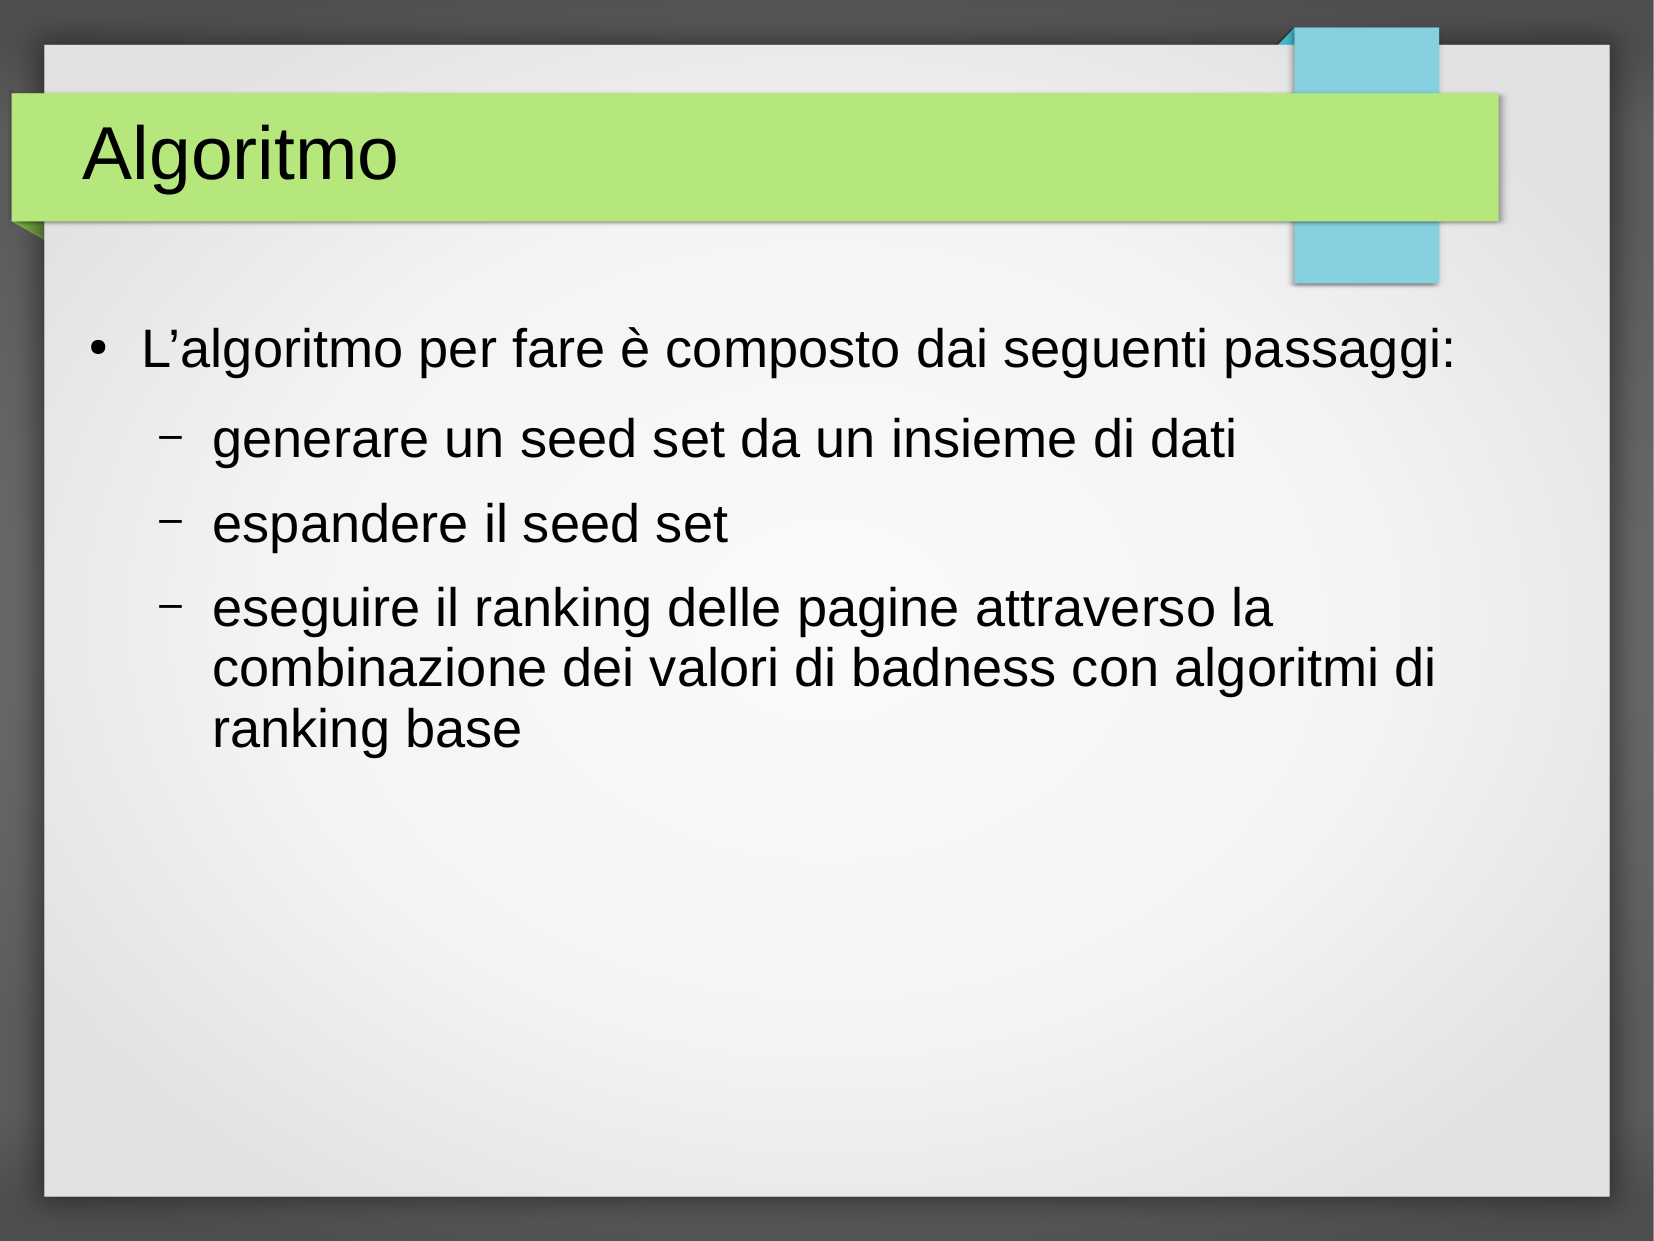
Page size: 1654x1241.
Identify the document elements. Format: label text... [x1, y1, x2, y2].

list L’algoritmo per fare è composto dai seguenti passaggi: generare un seed set da un insieme di dati espandere il seed set eseguire il ranking delle pagine attraverso la combinazione dei valori di badness con algoritmi di ranking base [70, 318, 1560, 1111]
picture [0, 0, 1654, 1241]
title Algoritmo [82, 94, 1264, 213]
